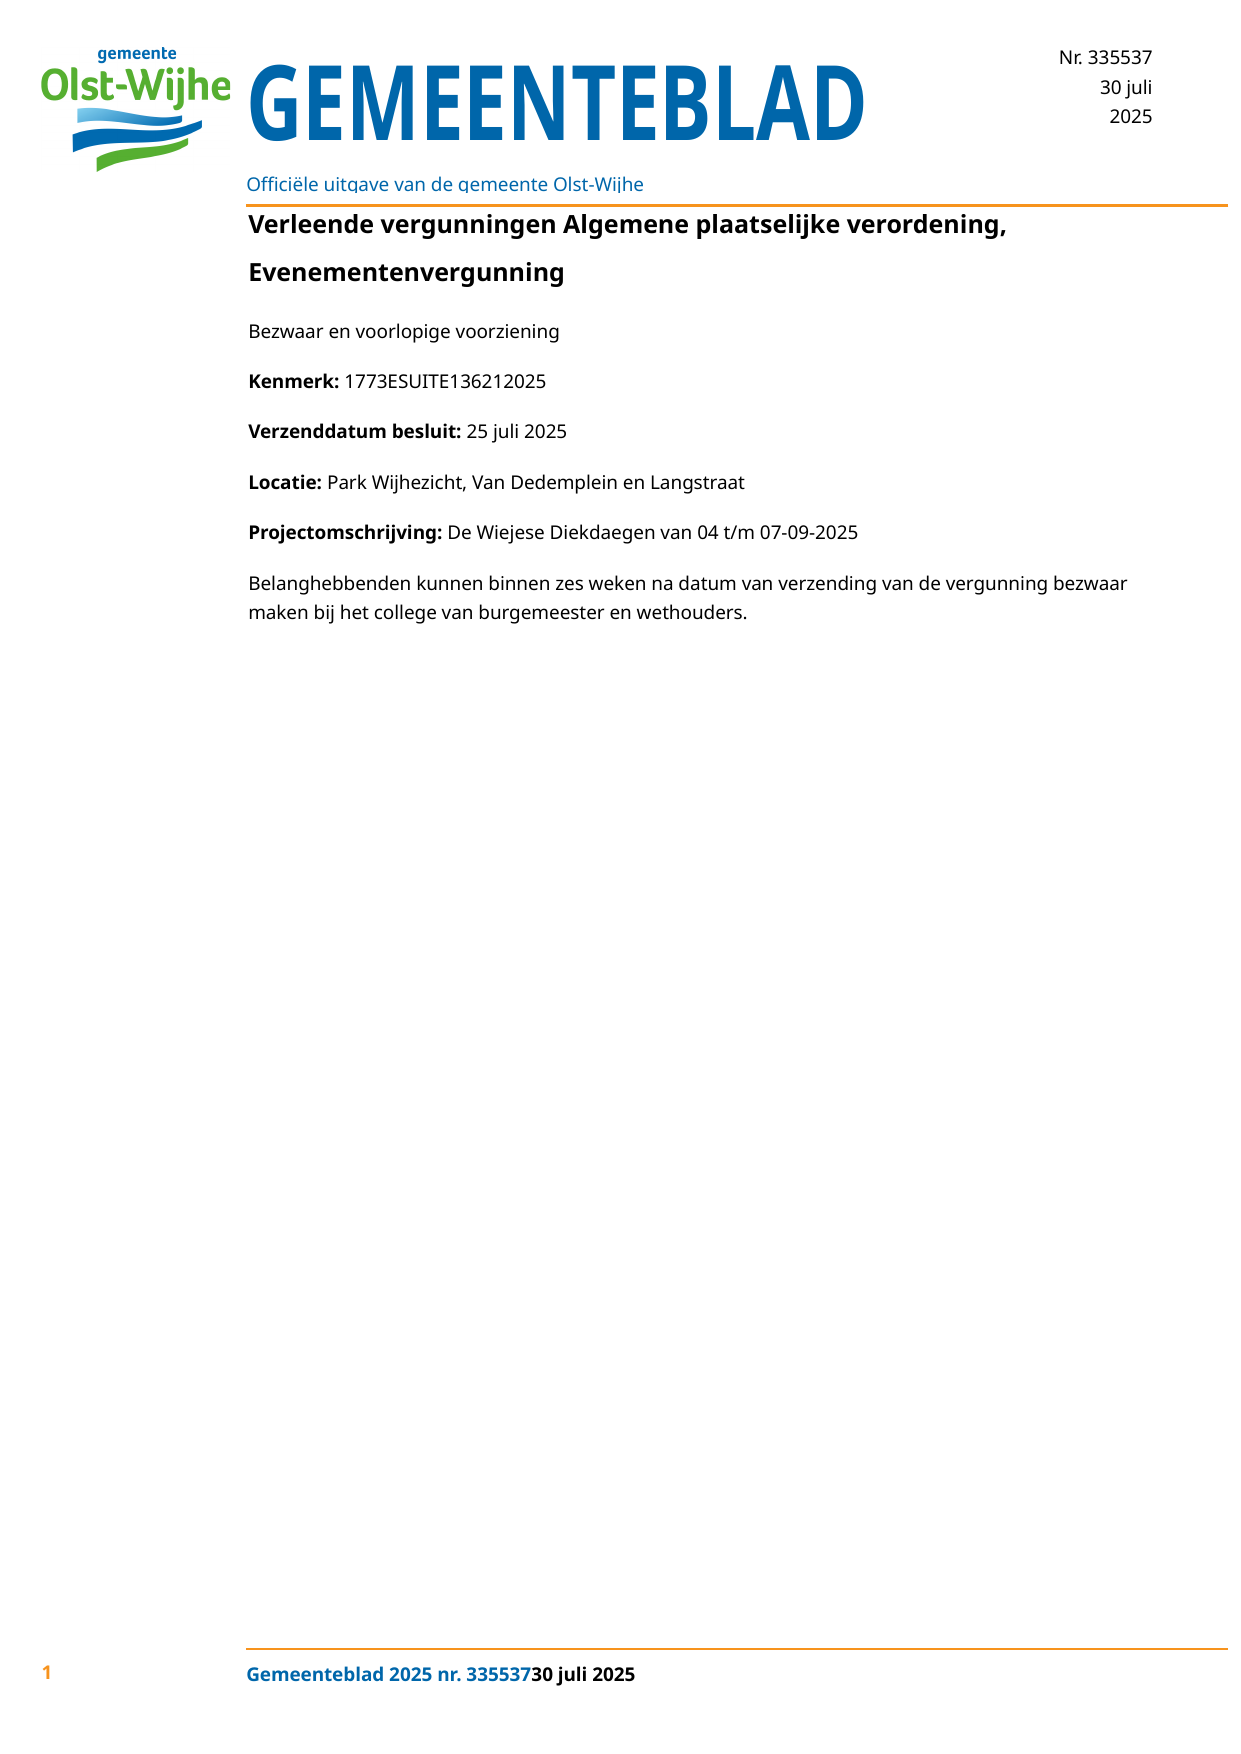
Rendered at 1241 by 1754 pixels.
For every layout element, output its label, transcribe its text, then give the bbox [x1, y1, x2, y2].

text Kenmerk: 1773ESUITE136212025 [248, 368, 1152, 394]
text Belanghebbenden kunnen binnen zes weken na datum van verzending van de vergunning bezwaar maken bij het college van burgemeester en wethouders. [248, 570, 1152, 625]
text Locatie: Park Wijhezicht, Van Dedemplein en Langstraat [248, 469, 1152, 495]
text Projectomschrijving: De Wiejese Diekdaegen van 04 t/m 07-09-2025 [248, 519, 1152, 545]
text Verleende vergunningen Algemene plaatselijke verordening, Evenementenvergunning [248, 207, 1152, 288]
picture [41, 47, 231, 172]
text Verzenddatum besluit: 25 juli 2025 [248, 419, 1152, 444]
text Bezwaar en voorlopige voorziening [248, 318, 1152, 344]
